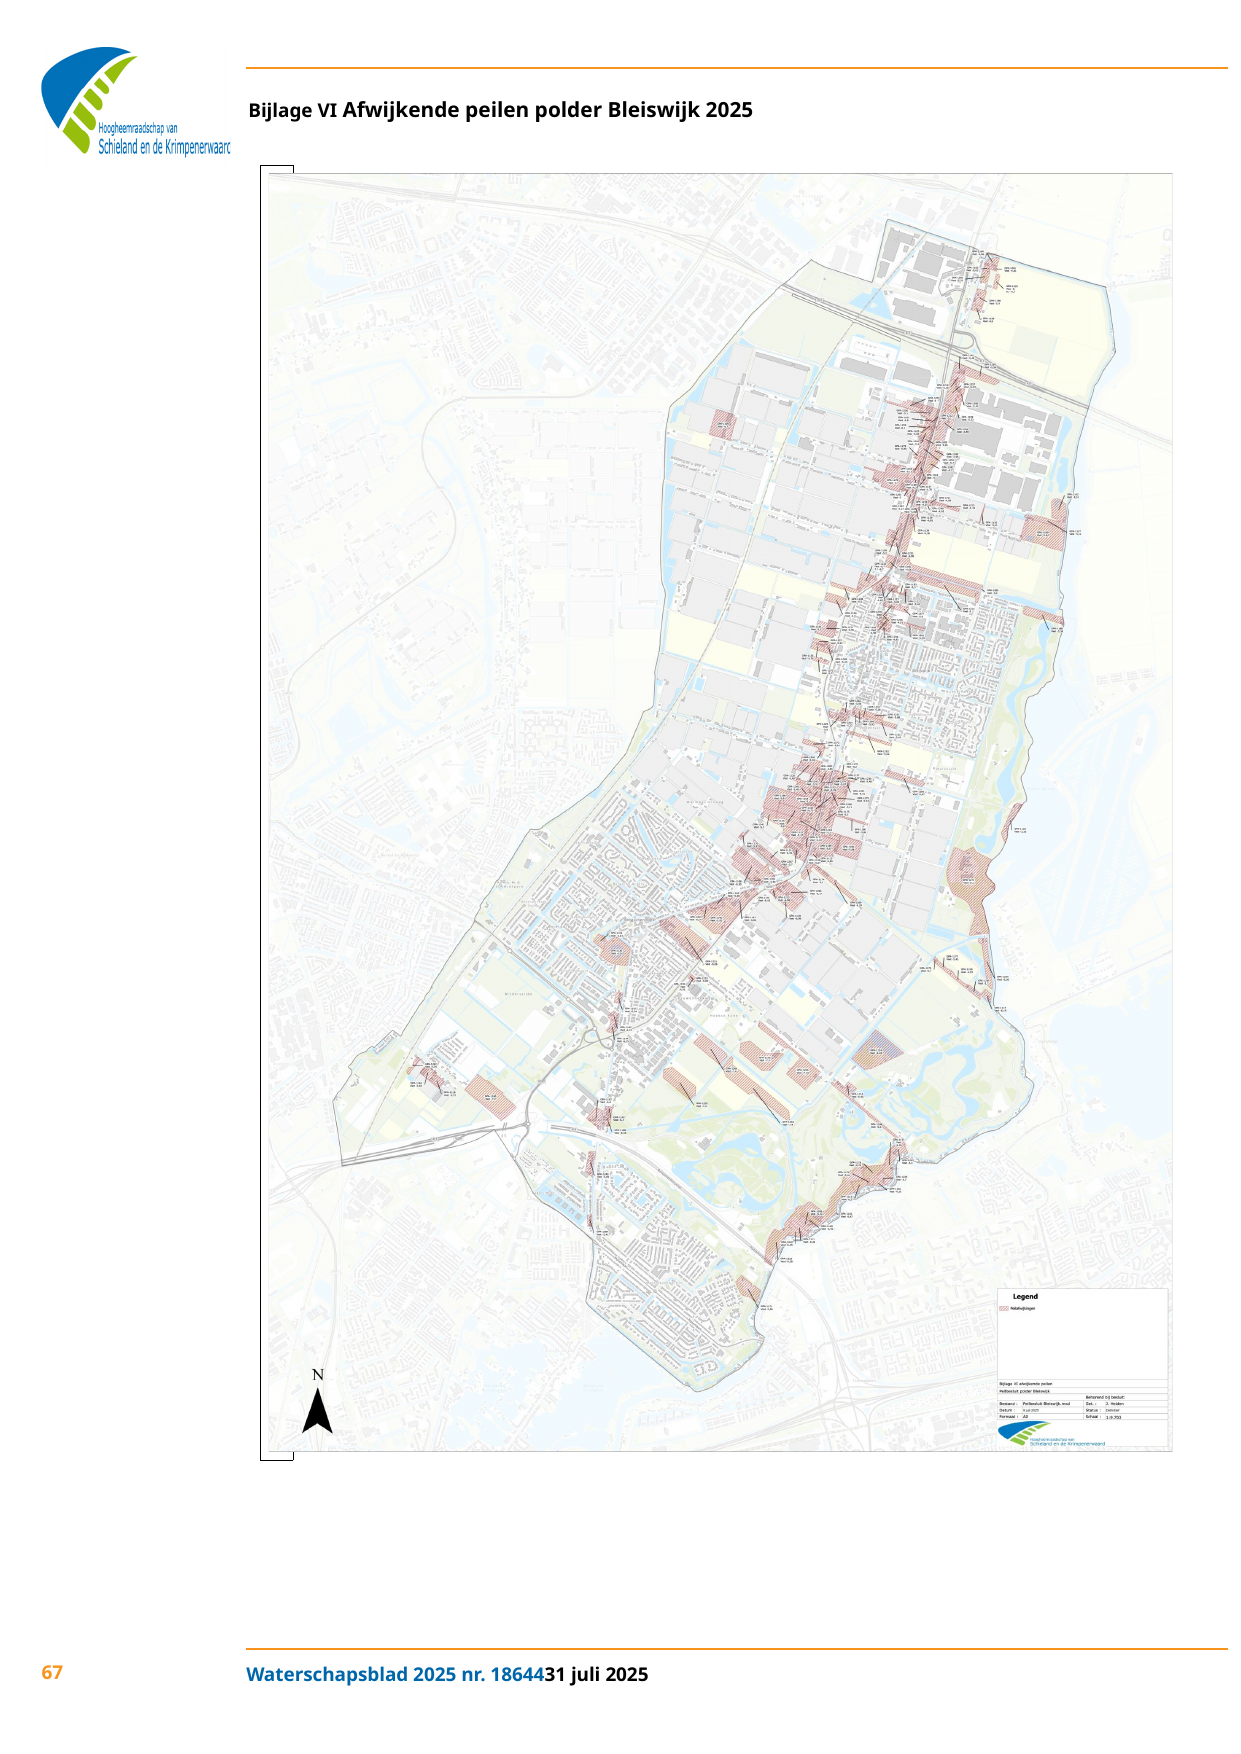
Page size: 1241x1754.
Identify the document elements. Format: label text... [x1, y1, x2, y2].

picture [41, 47, 231, 172]
text Bijlage VI Afwijkende peilen polder Bleiswijk 2025 [248, 95, 1152, 123]
picture [268, 173, 1173, 1452]
